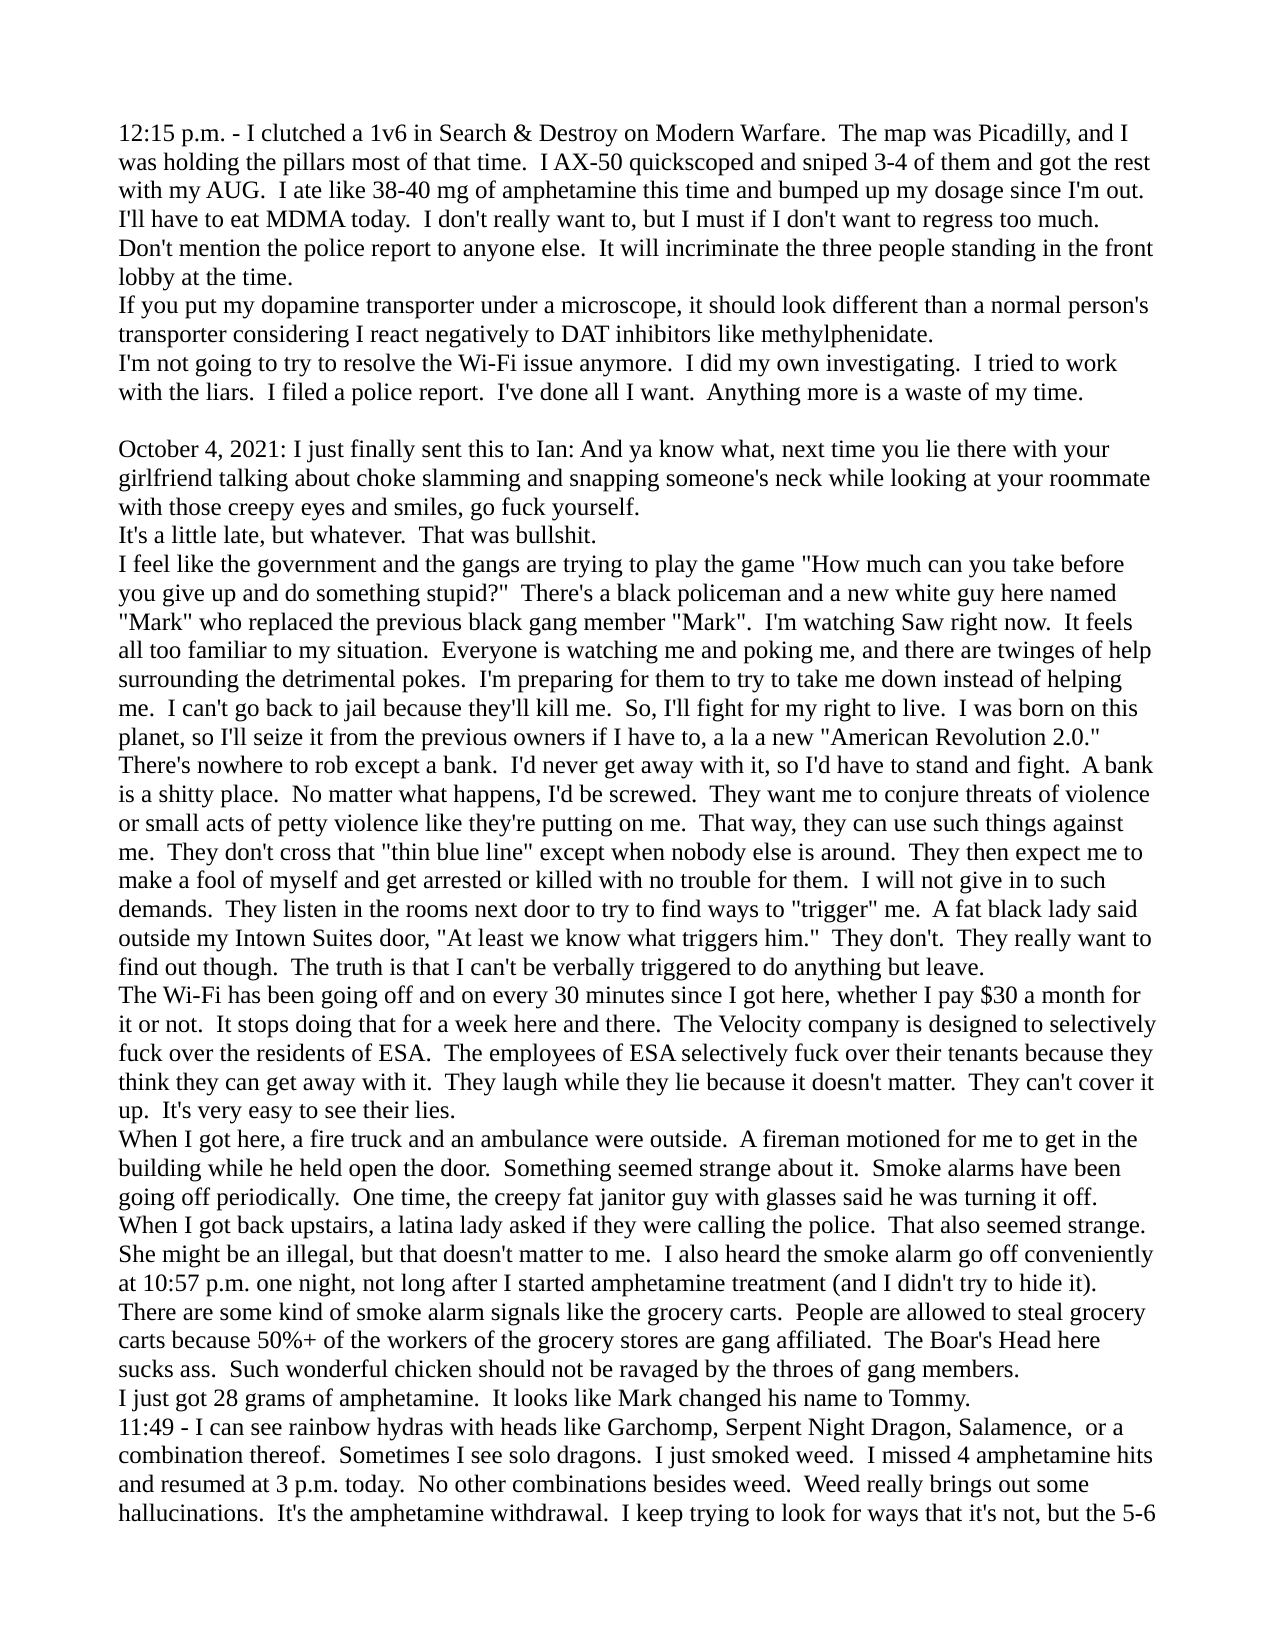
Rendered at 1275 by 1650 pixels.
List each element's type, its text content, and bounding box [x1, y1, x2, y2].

text 12:15 p.m. - I clutched a 1v6 in Search & Destroy on Modern Warfare. The map was Picadilly, and I was holding the pillars most of that time. I AX-50 quickscoped and sniped 3-4 of them and got the rest with my AUG. I ate like 38-40 mg of amphetamine this time and bumped up my dosage since I'm out. I'll have to eat MDMA today. I don't really want to, but I must if I don't want to regress too much. Don't mention the police report to anyone else. It will incriminate the three people standing in the front lobby at the time. [118, 118, 1157, 291]
text If you put my dopamine transporter under a microscope, it should look different than a normal person's transporter considering I react negatively to DAT inhibitors like methylphenidate. [118, 291, 1157, 348]
text October 4, 2021: I just finally sent this to Ian: And ya know what, next time you lie there with your girlfriend talking about choke slamming and snapping someone's neck while looking at your roommate with those creepy eyes and smiles, go fuck yourself. [118, 434, 1157, 521]
text 11:49 - I can see rainbow hydras with heads like Garchomp, Serpent Night Dragon, Salamence, or a combination thereof. Sometimes I see solo dragons. I just smoked weed. I missed 4 amphetamine hits and resumed at 3 p.m. today. No other combinations besides weed. Weed really brings out some hallucinations. It's the amphetamine withdrawal. I keep trying to look for ways that it's not, but the 5-6 [118, 1412, 1157, 1527]
text The Wi-Fi has been going off and on every 30 minutes since I got here, whether I pay $30 a month for it or not. It stops doing that for a week here and there. The Velocity company is designed to selectively fuck over the residents of ESA. The employees of ESA selectively fuck over their tenants because they think they can get away with it. They laugh while they lie because it doesn't matter. They can't cover it up. It's very easy to see their lies. [118, 981, 1157, 1124]
text I'm not going to try to resolve the Wi-Fi issue anymore. I did my own investigating. I tried to work with the liars. I filed a police report. I've done all I want. Anything more is a waste of my time. [118, 348, 1157, 406]
text When I got here, a fire truck and an ambulance were outside. A fireman motioned for me to get in the building while he held open the door. Something seemed strange about it. Smoke alarms have been going off periodically. One time, the creepy fat janitor guy with glasses said he was turning it off. When I got back upstairs, a latina lady asked if they were calling the police. That also seemed strange. She might be an illegal, but that doesn't matter to me. I also heard the smoke alarm go off conveniently at 10:57 p.m. one night, not long after I started amphetamine treatment (and I didn't try to hide it). There are some kind of smoke alarm signals like the grocery carts. People are allowed to steal grocery carts because 50%+ of the workers of the grocery stores are gang affiliated. The Boar's Head here sucks ass. Such wonderful chicken should not be ravaged by the throes of gang members. [118, 1124, 1157, 1383]
text I feel like the government and the gangs are trying to play the game "How much can you take before you give up and do something stupid?" There's a black policeman and a new white guy here named "Mark" who replaced the previous black gang member "Mark". I'm watching Saw right now. It feels all too familiar to my situation. Everyone is watching me and poking me, and there are twinges of help surrounding the detrimental pokes. I'm preparing for them to try to take me down instead of helping me. I can't go back to jail because they'll kill me. So, I'll fight for my right to live. I was born on this planet, so I'll seize it from the previous owners if I have to, a la a new "American Revolution 2.0." There's nowhere to rob except a bank. I'd never get away with it, so I'd have to stand and fight. A bank is a shitty place. No matter what happens, I'd be screwed. They want me to conjure threats of violence or small acts of petty violence like they're putting on me. That way, they can use such things against me. They don't cross that "thin blue line" except when nobody else is around. They then expect me to make a fool of myself and get arrested or killed with no trouble for them. I will not give in to such demands. They listen in the rooms next door to try to find ways to "trigger" me. A fat black lady said outside my Intown Suites door, "At least we know what triggers him." They don't. They really want to find out though. The truth is that I can't be verbally triggered to do anything but leave. [118, 549, 1157, 981]
text I just got 28 grams of amphetamine. It looks like Mark changed his name to Tommy. [118, 1383, 1157, 1412]
text It's a little late, but whatever. That was bullshit. [118, 521, 1157, 549]
